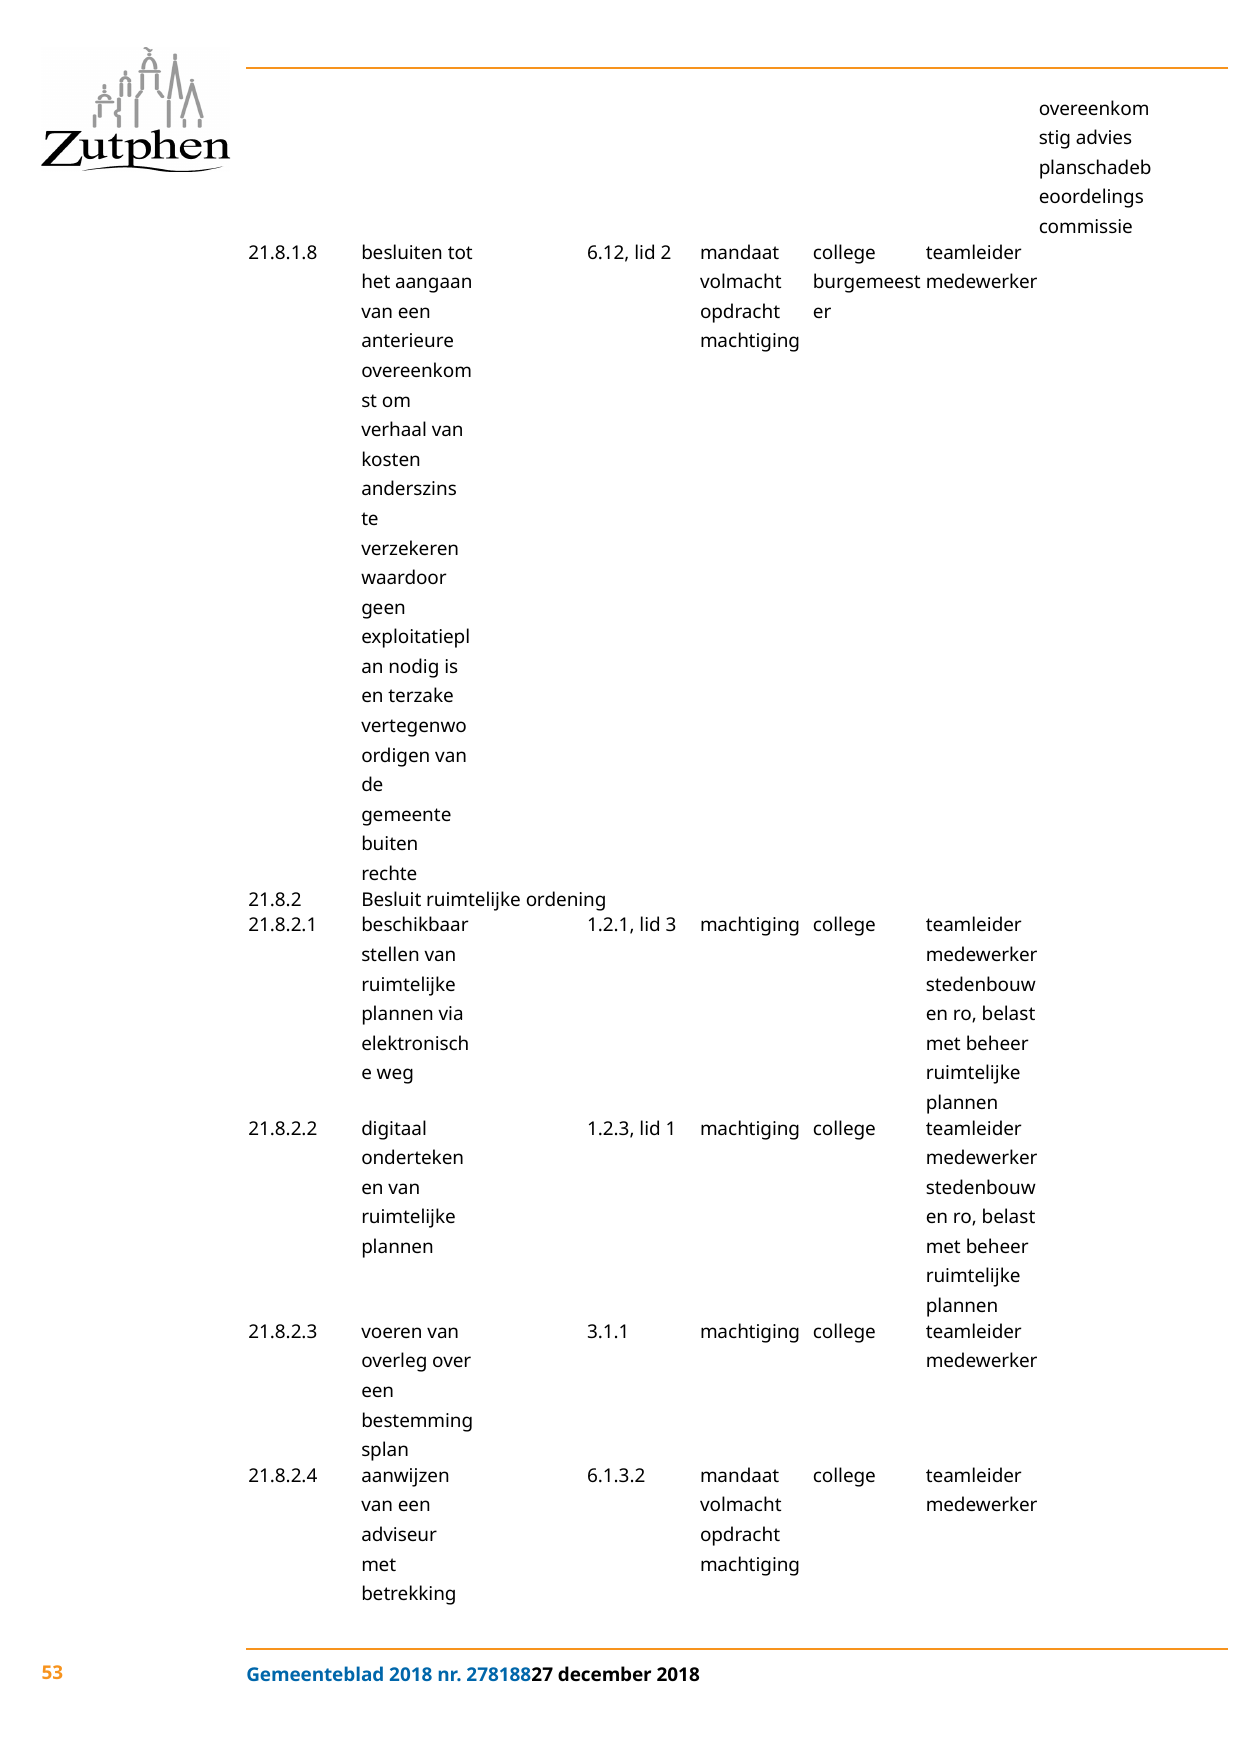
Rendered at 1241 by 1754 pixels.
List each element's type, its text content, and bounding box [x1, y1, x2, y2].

table_cell college [813, 912, 926, 1115]
table_cell [248, 95, 361, 239]
table_cell college [813, 1115, 926, 1318]
table_cell machtiging [700, 1318, 813, 1462]
table_cell [474, 1318, 587, 1462]
table_cell [1039, 1115, 1152, 1318]
table_cell aanwijzen van een adviseur met betrekking [361, 1462, 474, 1606]
table_cell [700, 95, 813, 239]
picture [41, 47, 231, 172]
table_cell [474, 239, 587, 886]
table_cell 6.1.3.2 [587, 1462, 700, 1606]
table_cell besluiten tot het aangaan van een anterieure overeenkomst om verhaal van kosten anderszins te verzekeren waardoor geen exploitatieplan nodig is en terzake vertegenwoordigen van de gemeente buiten rechte [361, 239, 474, 886]
table_cell 6.12, lid 2 [587, 239, 700, 886]
table_cell 1.2.1, lid 3 [587, 912, 700, 1115]
table_cell digitaal ondertekenen van ruimtelijke plannen [361, 1115, 474, 1318]
table_cell teamleider medewerker [926, 1462, 1038, 1606]
table_cell [1039, 239, 1152, 886]
table_cell college [813, 1462, 926, 1606]
table_cell [1039, 1462, 1152, 1606]
table_cell [474, 95, 587, 239]
table_cell machtiging [700, 1115, 813, 1318]
table_cell [1039, 912, 1152, 1115]
table_cell mandaat volmacht opdracht machtiging [700, 1462, 813, 1606]
table_cell 21.8.2.2 [248, 1115, 361, 1318]
table_cell teamleider medewerker [926, 1318, 1038, 1462]
table_cell [474, 1115, 587, 1318]
table_cell 21.8.2.1 [248, 912, 361, 1115]
table_cell Besluit ruimtelijke ordening [361, 886, 1152, 912]
table_cell beschikbaar stellen van ruimtelijke plannen via elektronische weg [361, 912, 474, 1115]
table_cell teamleider medewerker stedenbouw en ro, belast met beheer ruimtelijke plannen [926, 912, 1038, 1115]
table_cell overeenkomstig advies planschadebeoordelingscommissie [1039, 95, 1152, 239]
table_cell [926, 95, 1038, 239]
table_cell [474, 912, 587, 1115]
table_cell 3.1.1 [587, 1318, 700, 1462]
table_cell [361, 95, 474, 239]
table_cell college burgemeester [813, 239, 926, 886]
table_cell [1039, 1318, 1152, 1462]
table_cell machtiging [700, 912, 813, 1115]
table_cell [813, 95, 926, 239]
table_cell 1.2.3, lid 1 [587, 1115, 700, 1318]
table_cell [474, 1462, 587, 1606]
table_cell 21.8.2 [248, 886, 361, 912]
table_cell mandaat volmacht opdracht machtiging [700, 239, 813, 886]
table_cell teamleider medewerker stedenbouw en ro, belast met beheer ruimtelijke plannen [926, 1115, 1038, 1318]
table_cell voeren van overleg over een bestemmingsplan [361, 1318, 474, 1462]
table_cell 21.8.2.4 [248, 1462, 361, 1606]
table_cell college [813, 1318, 926, 1462]
table_cell 21.8.2.3 [248, 1318, 361, 1462]
table_cell teamleider medewerker [926, 239, 1038, 886]
table_cell [587, 95, 700, 239]
table_cell 21.8.1.8 [248, 239, 361, 886]
